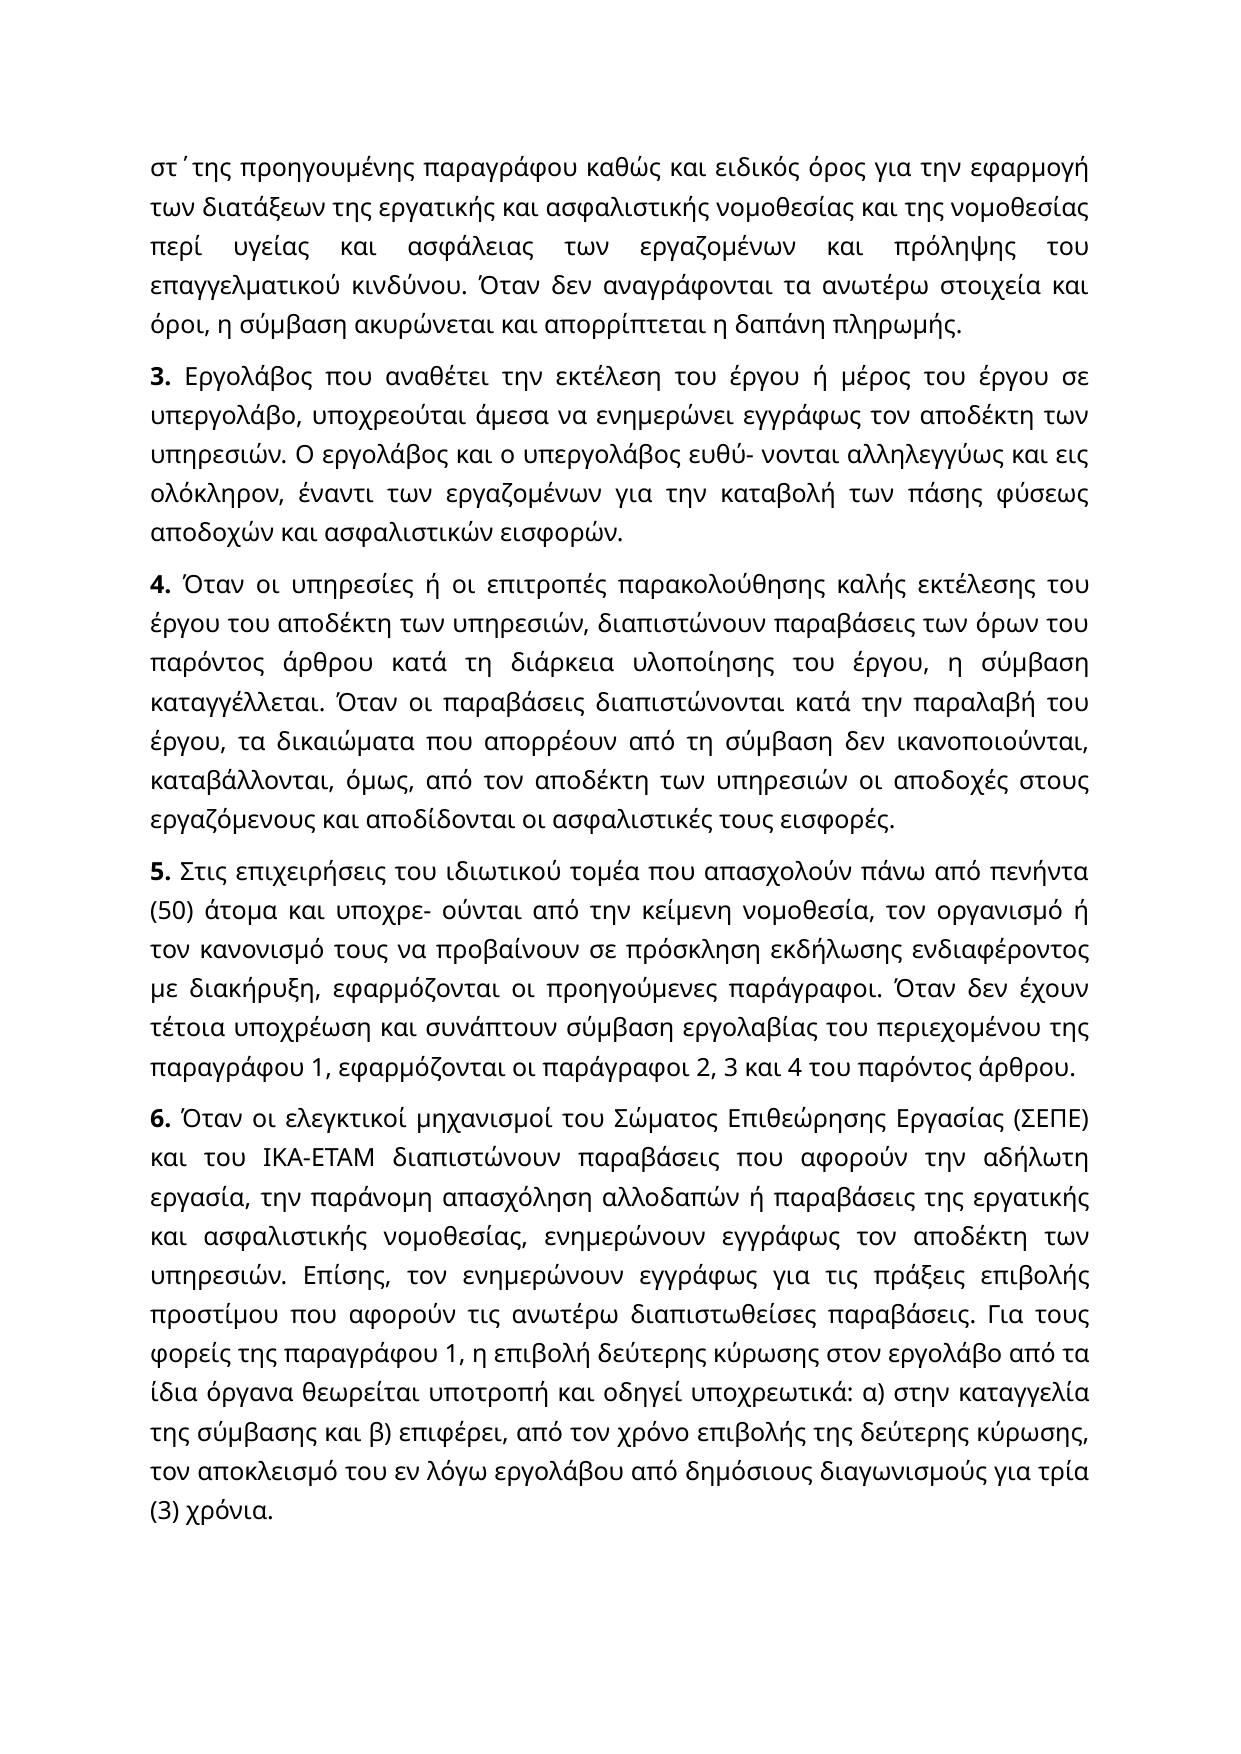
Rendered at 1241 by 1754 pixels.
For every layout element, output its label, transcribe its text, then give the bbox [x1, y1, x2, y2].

text στ΄της προηγουμένης παραγράφου καθώς και ειδικός όρος για την εφαρμογή των διατάξεων της εργατικής και ασφαλιστικής νομοθεσίας και της νομοθεσίας περί υγείας και ασφάλειας των εργαζομένων και πρόληψης του επαγγελματικού κινδύνου. Όταν δεν αναγράφονται τα ανωτέρω στοιχεία και όροι, η σύμβαση ακυρώνεται και απορρίπτεται η δαπάνη πληρωμής. [150, 150, 1090, 341]
text 6. Όταν οι ελεγκτικοί μηχανισμοί του Σώματος Επιθεώρησης Εργασίας (ΣΕΠΕ) και του ΙΚΑ-ΕΤΑΜ διαπιστώνουν παραβάσεις που αφορούν την αδήλωτη εργασία, την παράνομη απασχόληση αλλοδαπών ή παραβάσεις της εργατικής και ασφαλιστικής νομοθεσίας, ενημερώνουν εγγράφως τον αποδέκτη των υπηρεσιών. Επίσης, τον ενημερώνουν εγγράφως για τις πράξεις επιβολής προστίμου που αφορούν τις ανωτέρω διαπιστωθείσες παραβάσεις. Για τους φορείς της παραγράφου 1, η επιβολή δεύτερης κύρωσης στον εργολάβο από τα ίδια όργανα θεωρείται υποτροπή και οδηγεί υποχρεωτικά: α) στην καταγγελία της σύμβασης και β) επιφέρει, από τον χρόνο επιβολής της δεύτερης κύρωσης, τον αποκλεισμό του εν λόγω εργολάβου από δημόσιους διαγωνισμούς για τρία (3) χρόνια. [150, 1101, 1090, 1527]
text 5. Στις επιχειρήσεις του ιδιωτικού τομέα που απασχολούν πάνω από πενήντα (50) άτομα και υποχρε- ούνται από την κείμενη νομοθεσία, τον οργανισμό ή τον κανονισμό τους να προβαίνουν σε πρόσκληση εκδήλωσης ενδιαφέροντος με διακήρυξη, εφαρμόζονται οι προηγούμενες παράγραφοι. Όταν δεν έχουν τέτοια υποχρέωση και συνάπτουν σύμβαση εργολαβίας του περιεχομένου της παραγράφου 1, εφαρμόζονται οι παράγραφοι 2, 3 και 4 του παρόντος άρθρου. [150, 853, 1090, 1083]
text 4. Όταν οι υπηρεσίες ή οι επιτροπές παρακολούθησης καλής εκτέλεσης του έργου του αποδέκτη των υπηρεσιών, διαπιστώνουν παραβάσεις των όρων του παρόντος άρθρου κατά τη διάρκεια υλοποίησης του έργου, η σύμβαση καταγγέλλεται. Όταν οι παραβάσεις διαπιστώνονται κατά την παραλαβή του έργου, τα δικαιώματα που απορρέουν από τη σύμβαση δεν ικανοποιούνται, καταβάλλονται, όμως, από τον αποδέκτη των υπηρεσιών οι αποδοχές στους εργαζόμενους και αποδίδονται οι ασφαλιστικές τους εισφορές. [150, 567, 1090, 836]
text 3. Εργολάβος που αναθέτει την εκτέλεση του έργου ή μέρος του έργου σε υπεργολάβο, υποχρεούται άμεσα να ενημερώνει εγγράφως τον αποδέκτη των υπηρεσιών. Ο εργολάβος και ο υπεργολάβος ευθύ- νονται αλληλεγγύως και εις ολόκληρον, έναντι των εργαζομένων για την καταβολή των πάσης φύσεως αποδοχών και ασφαλιστικών εισφορών. [150, 358, 1090, 549]
